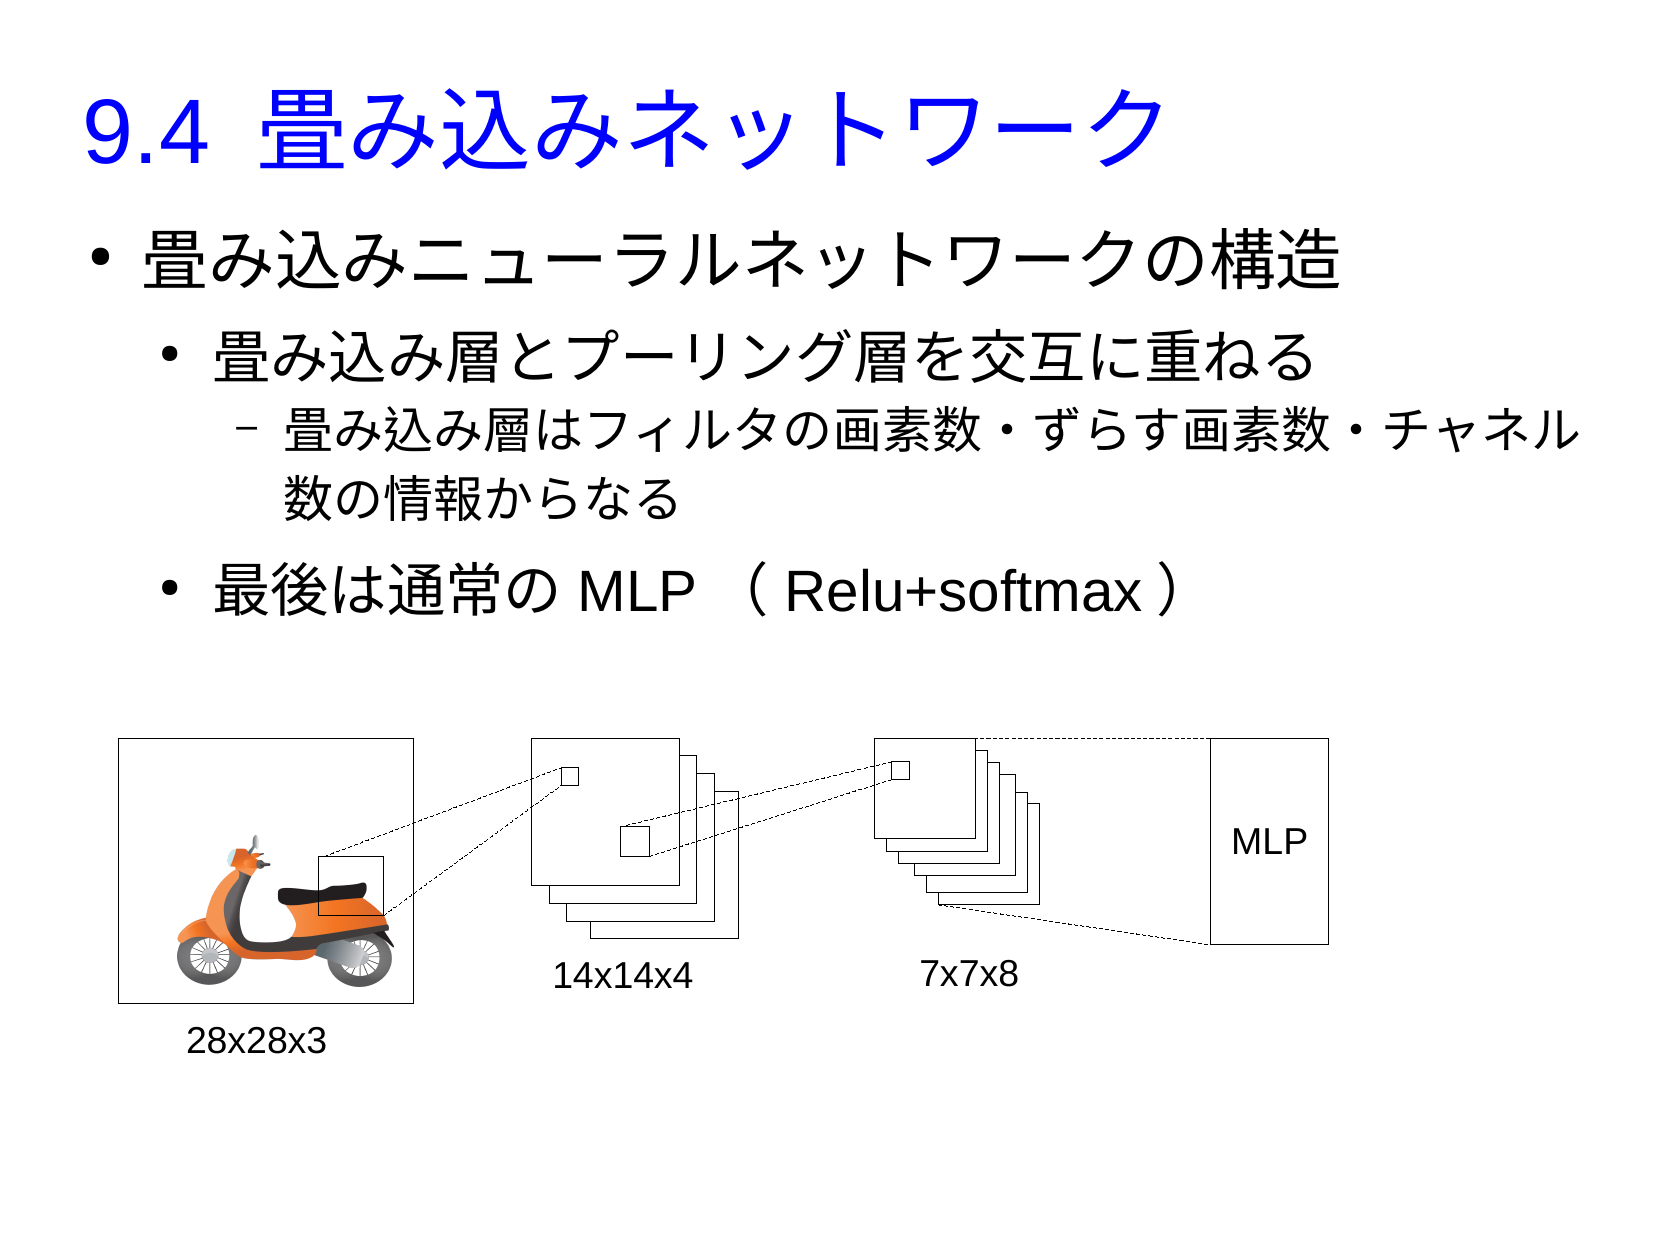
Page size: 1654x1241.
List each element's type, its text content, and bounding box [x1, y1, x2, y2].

title 9.4 畳み込みネットワーク [82, 49, 1571, 207]
text_box 7x7x8 [904, 944, 1034, 1002]
text_box 14x14x4 [537, 947, 709, 1004]
picture [177, 835, 394, 987]
list 畳み込みニューラルネットワークの構造 畳み込み層とプーリング層を交互に重ねる 畳み込み層はフィルタの画素数・ずらす画素数・チャネル数の情報からなる 最後は通常のMLP（Relu+softmax） [70, 213, 1595, 1105]
text_box [874, 738, 1016, 876]
text_box 28x28x3 [171, 1012, 343, 1069]
text_box [531, 738, 680, 886]
text_box MLP [1210, 738, 1329, 945]
